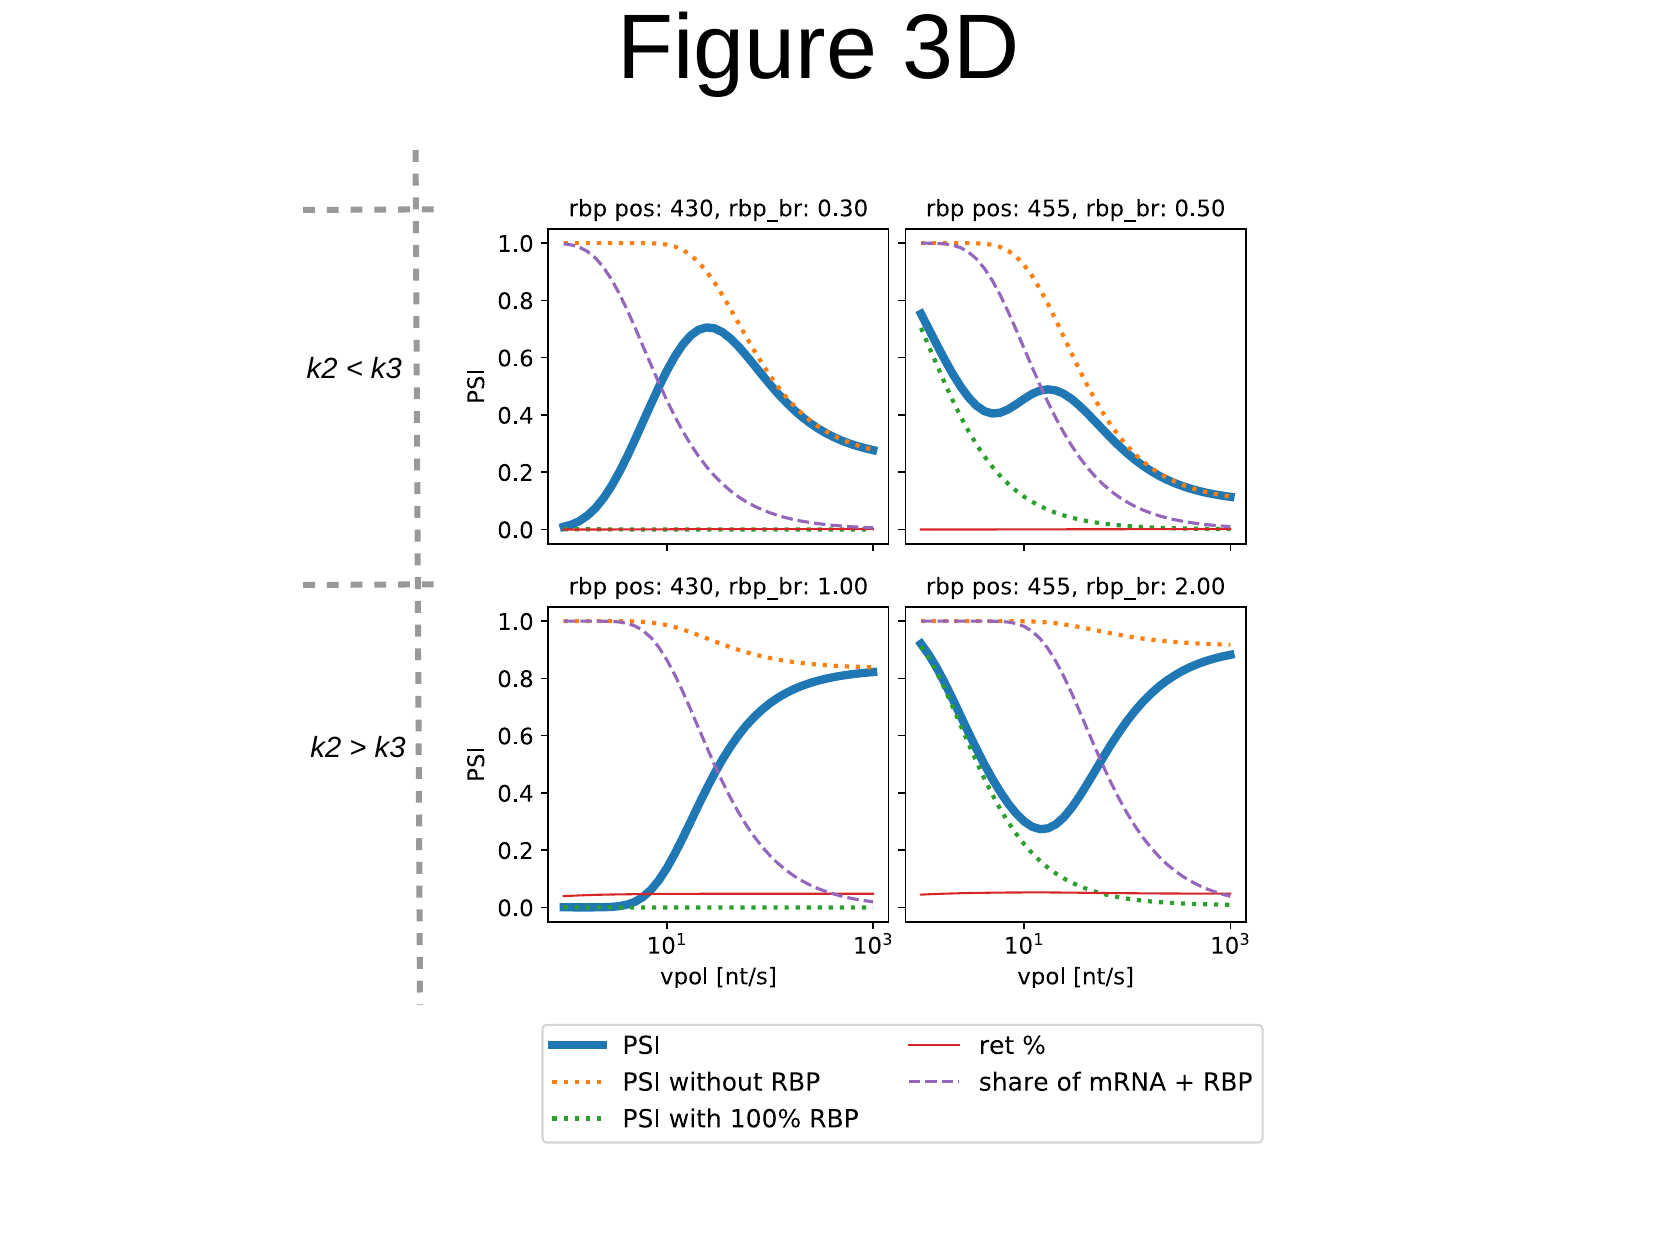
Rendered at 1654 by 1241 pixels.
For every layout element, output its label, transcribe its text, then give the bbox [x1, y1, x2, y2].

title Figure 3D [75, 0, 1564, 151]
text_box k2 > k3 [295, 723, 435, 781]
picture [435, 120, 1337, 1186]
text_box k2 < k3 [291, 345, 435, 402]
